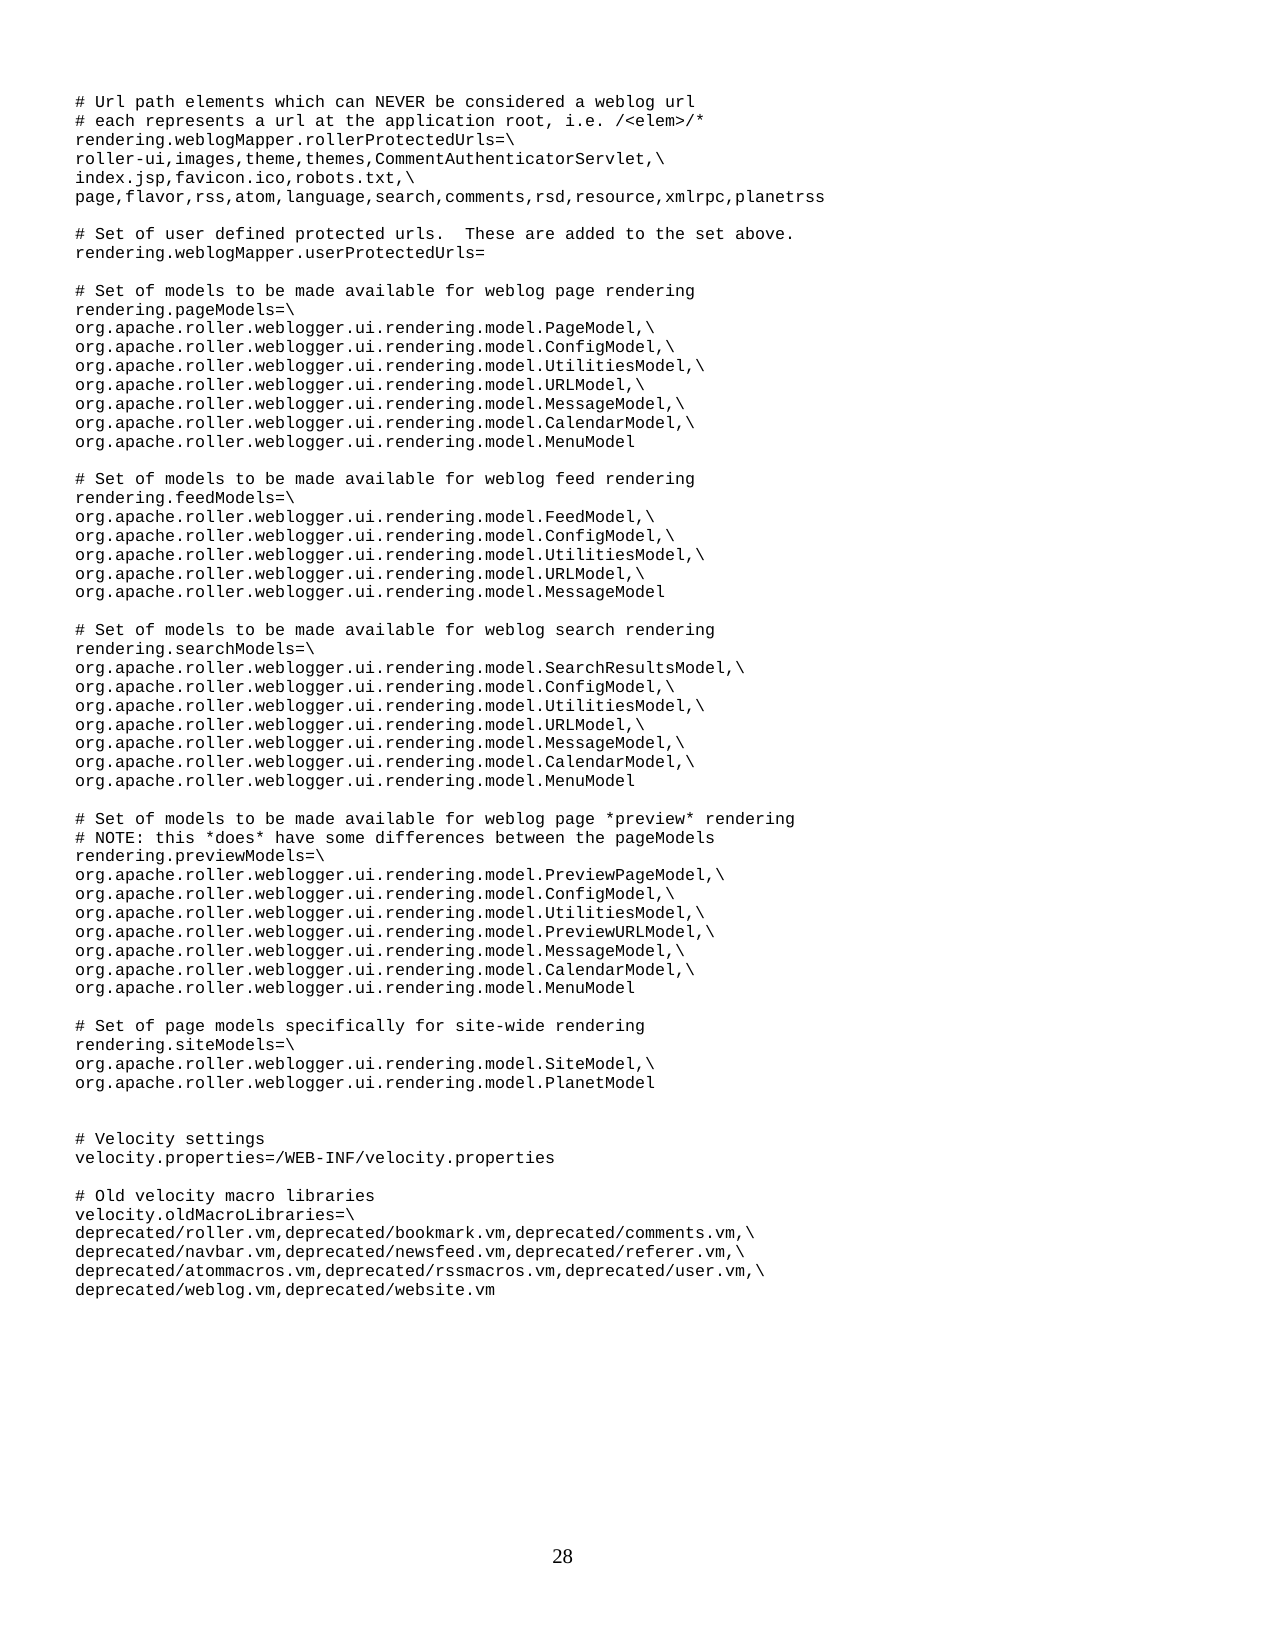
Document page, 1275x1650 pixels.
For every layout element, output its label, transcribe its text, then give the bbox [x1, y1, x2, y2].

text org.apache.roller.weblogger.ui.rendering.model.PreviewURLModel,\ [75, 923, 1200, 942]
text rendering.feedModels=\ [75, 490, 1200, 509]
text org.apache.roller.weblogger.ui.rendering.model.MessageModel,\ [75, 735, 1200, 754]
text org.apache.roller.weblogger.ui.rendering.model.UtilitiesModel,\ [75, 697, 1200, 716]
text org.apache.roller.weblogger.ui.rendering.model.PreviewPageModel,\ [75, 867, 1200, 886]
text # NOTE: this *does* have some differences between the pageModels [75, 829, 1200, 848]
text org.apache.roller.weblogger.ui.rendering.model.MenuModel [75, 980, 1200, 999]
text roller-ui,images,theme,themes,CommentAuthenticatorServlet,\ [75, 150, 1200, 169]
text # Set of page models specifically for site-wide rendering [75, 1018, 1200, 1037]
text velocity.properties=/WEB-INF/velocity.properties [75, 1150, 1200, 1168]
text org.apache.roller.weblogger.ui.rendering.model.MenuModel [75, 433, 1200, 452]
text page,flavor,rss,atom,language,search,comments,rsd,resource,xmlrpc,planetrss [75, 188, 1200, 207]
text deprecated/atommacros.vm,deprecated/rssmacros.vm,deprecated/user.vm,\ [75, 1263, 1200, 1282]
text # each represents a url at the application root, i.e. /<elem>/* [75, 113, 1200, 132]
text deprecated/weblog.vm,deprecated/website.vm [75, 1282, 1200, 1301]
text org.apache.roller.weblogger.ui.rendering.model.CalendarModel,\ [75, 754, 1200, 773]
text # Velocity settings [75, 1131, 1200, 1150]
text org.apache.roller.weblogger.ui.rendering.model.PlanetModel [75, 1074, 1200, 1093]
text org.apache.roller.weblogger.ui.rendering.model.UtilitiesModel,\ [75, 546, 1200, 565]
text # Set of models to be made available for weblog page rendering [75, 282, 1200, 301]
text org.apache.roller.weblogger.ui.rendering.model.MessageModel [75, 584, 1200, 603]
text deprecated/navbar.vm,deprecated/newsfeed.vm,deprecated/referer.vm,\ [75, 1244, 1200, 1263]
text # Old velocity macro libraries [75, 1187, 1200, 1206]
text org.apache.roller.weblogger.ui.rendering.model.MenuModel [75, 773, 1200, 791]
text rendering.weblogMapper.rollerProtectedUrls=\ [75, 132, 1200, 150]
text rendering.previewModels=\ [75, 848, 1200, 867]
text # Set of models to be made available for weblog feed rendering [75, 471, 1200, 490]
text org.apache.roller.weblogger.ui.rendering.model.URLModel,\ [75, 716, 1200, 735]
text # Set of user defined protected urls. These are added to the set above. [75, 226, 1200, 245]
text rendering.searchModels=\ [75, 641, 1200, 659]
text org.apache.roller.weblogger.ui.rendering.model.URLModel,\ [75, 377, 1200, 396]
text org.apache.roller.weblogger.ui.rendering.model.CalendarModel,\ [75, 414, 1200, 433]
text deprecated/roller.vm,deprecated/bookmark.vm,deprecated/comments.vm,\ [75, 1225, 1200, 1244]
text org.apache.roller.weblogger.ui.rendering.model.FeedModel,\ [75, 509, 1200, 527]
text org.apache.roller.weblogger.ui.rendering.model.MessageModel,\ [75, 942, 1200, 961]
text # Url path elements which can NEVER be considered a weblog url [75, 94, 1200, 113]
text org.apache.roller.weblogger.ui.rendering.model.SearchResultsModel,\ [75, 659, 1200, 678]
text org.apache.roller.weblogger.ui.rendering.model.URLModel,\ [75, 565, 1200, 584]
text org.apache.roller.weblogger.ui.rendering.model.ConfigModel,\ [75, 678, 1200, 697]
text # Set of models to be made available for weblog search rendering [75, 622, 1200, 641]
text org.apache.roller.weblogger.ui.rendering.model.ConfigModel,\ [75, 527, 1200, 546]
text org.apache.roller.weblogger.ui.rendering.model.PageModel,\ [75, 320, 1200, 339]
text # Set of models to be made available for weblog page *preview* rendering [75, 810, 1200, 829]
text velocity.oldMacroLibraries=\ [75, 1206, 1200, 1225]
text org.apache.roller.weblogger.ui.rendering.model.SiteModel,\ [75, 1055, 1200, 1074]
text rendering.siteModels=\ [75, 1037, 1200, 1055]
text org.apache.roller.weblogger.ui.rendering.model.ConfigModel,\ [75, 886, 1200, 904]
text rendering.weblogMapper.userProtectedUrls= [75, 245, 1200, 263]
text org.apache.roller.weblogger.ui.rendering.model.ConfigModel,\ [75, 339, 1200, 358]
text org.apache.roller.weblogger.ui.rendering.model.MessageModel,\ [75, 396, 1200, 414]
text org.apache.roller.weblogger.ui.rendering.model.UtilitiesModel,\ [75, 904, 1200, 923]
text org.apache.roller.weblogger.ui.rendering.model.UtilitiesModel,\ [75, 358, 1200, 377]
text org.apache.roller.weblogger.ui.rendering.model.CalendarModel,\ [75, 961, 1200, 980]
text index.jsp,favicon.ico,robots.txt,\ [75, 169, 1200, 188]
text rendering.pageModels=\ [75, 301, 1200, 320]
